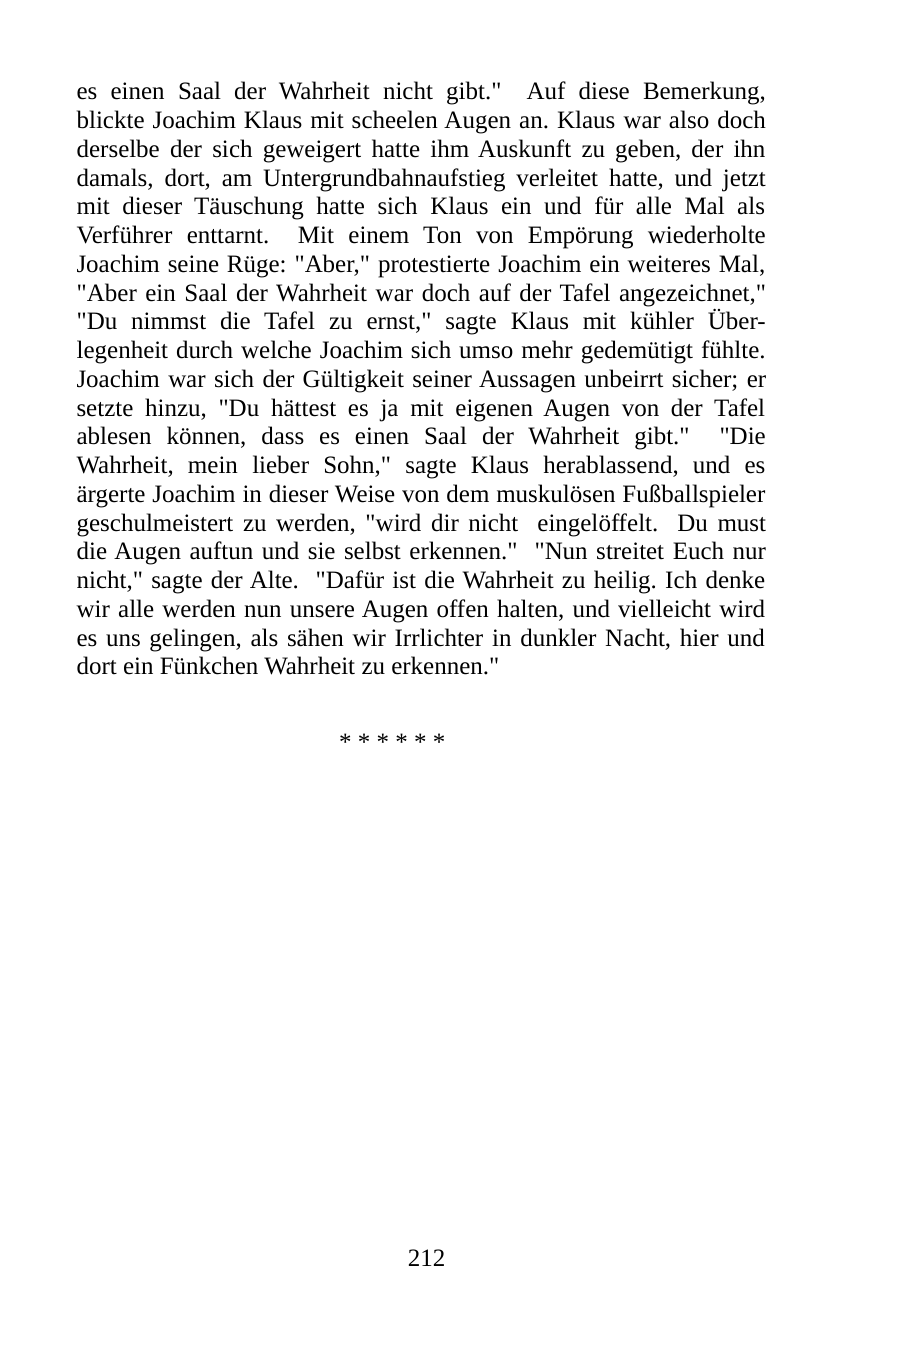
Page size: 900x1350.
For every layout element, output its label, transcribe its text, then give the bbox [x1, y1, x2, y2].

text * * * * * * [76, 727, 766, 756]
text es einen Saal der Wahrheit nicht gibt." Auf diese Bemerkung, blickte Joachim Klaus mit scheelen Augen an. Klaus war also doch derselbe der sich geweigert hatte ihm Auskunft zu geben, der ihn damals, dort, am Untergrundbahnaufstieg verleitet hatte, und jetzt mit dieser Täuschung hatte sich Klaus ein und für alle Mal als Verführer enttarnt. Mit einem Ton von Empörung wiederholte Joachim seine Rüge: "Aber," protestierte Joachim ein weiteres Mal, "Aber ein Saal der Wahrheit war doch auf der Tafel angezeichnet," "Du nimmst die Tafel zu ernst," sagte Klaus mit kühler Über-legenheit durch welche Joachim sich umso mehr gedemütigt fühlte. Joachim war sich der Gültigkeit seiner Aussagen unbeirrt sicher; er setzte hinzu, "Du hättest es ja mit eigenen Augen von der Tafel ablesen können, dass es einen Saal der Wahrheit gibt." "Die Wahrheit, mein lieber Sohn," sagte Klaus herablassend, und es ärgerte Joachim in dieser Weise von dem muskulösen Fußballspieler geschulmeistert zu werden, "wird dir nicht eingelöffelt. Du must die Augen auftun und sie selbst erkennen." "Nun streitet Euch nur nicht," sagte der Alte. "Dafür ist die Wahrheit zu heilig. Ich denke wir alle werden nun unsere Augen offen halten, und vielleicht wird es uns gelingen, als sähen wir Irrlichter in dunkler Nacht, hier und dort ein Fünkchen Wahrheit zu erkennen." [76, 76, 766, 680]
